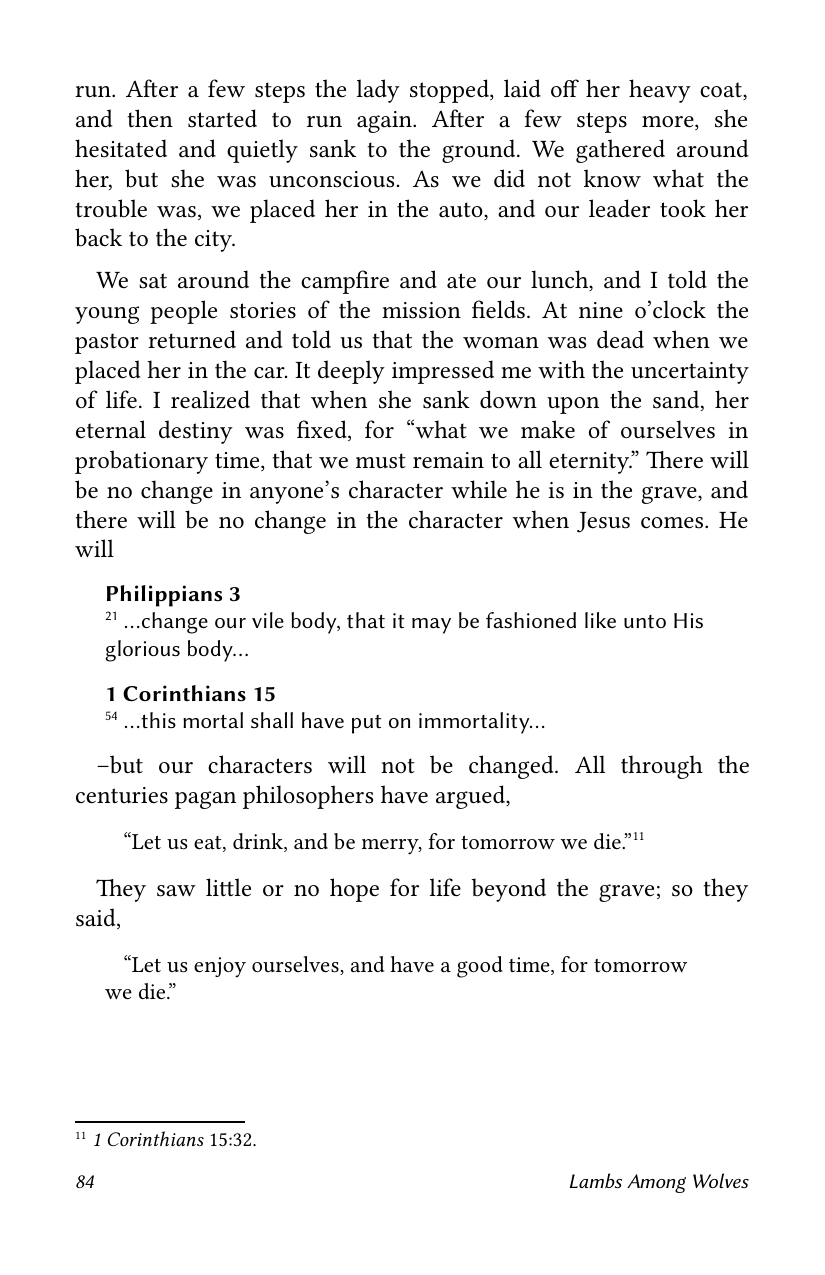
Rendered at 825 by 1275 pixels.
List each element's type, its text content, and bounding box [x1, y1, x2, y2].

text They saw little or no hope for life beyond the grave; so they said, [75, 874, 750, 932]
text 1 Corinthians 15:32. [75, 1128, 750, 1152]
text run. After a few steps the lady stopped, laid off her heavy coat, and then started to run again. After a few steps more, she hesitated and quietly sank to the ground. We gathered around her, but she was unconscious. As we did not know what the trouble was, we placed her in the auto, and our leader took her back to the city. [75, 75, 750, 253]
text 21 ...change our vile body, that it may be fashioned like unto His glorious body... [105, 608, 720, 662]
text 1 Corinthians 15 [105, 681, 750, 707]
text “Let us eat, drink, and be merry, for tomorrow we die.” [105, 828, 720, 855]
text 54 ...this mortal shall have put on immortality... [105, 708, 720, 734]
text –but our characters will not be changed. All through the centuries pagan philosophers have argued, [75, 751, 750, 809]
text We sat around the campfire and ate our lunch, and I told the young people stories of the mission fields. At nine o’clock the pastor returned and told us that the woman was dead when we placed her in the car. It deeply impressed me with the uncertainty of life. I realized that when she sank down upon the sand, her eternal destiny was fixed, for “what we make of ourselves in probationary time, that we must remain to all eternity.” There will be no change in anyone’s character while he is in the grave, and there will be no change in the character when Jesus comes. He will [75, 266, 750, 564]
text “Let us enjoy ourselves, and have a good time, for tomorrow we die.” [105, 952, 720, 1005]
text Philippians 3 [105, 580, 750, 607]
